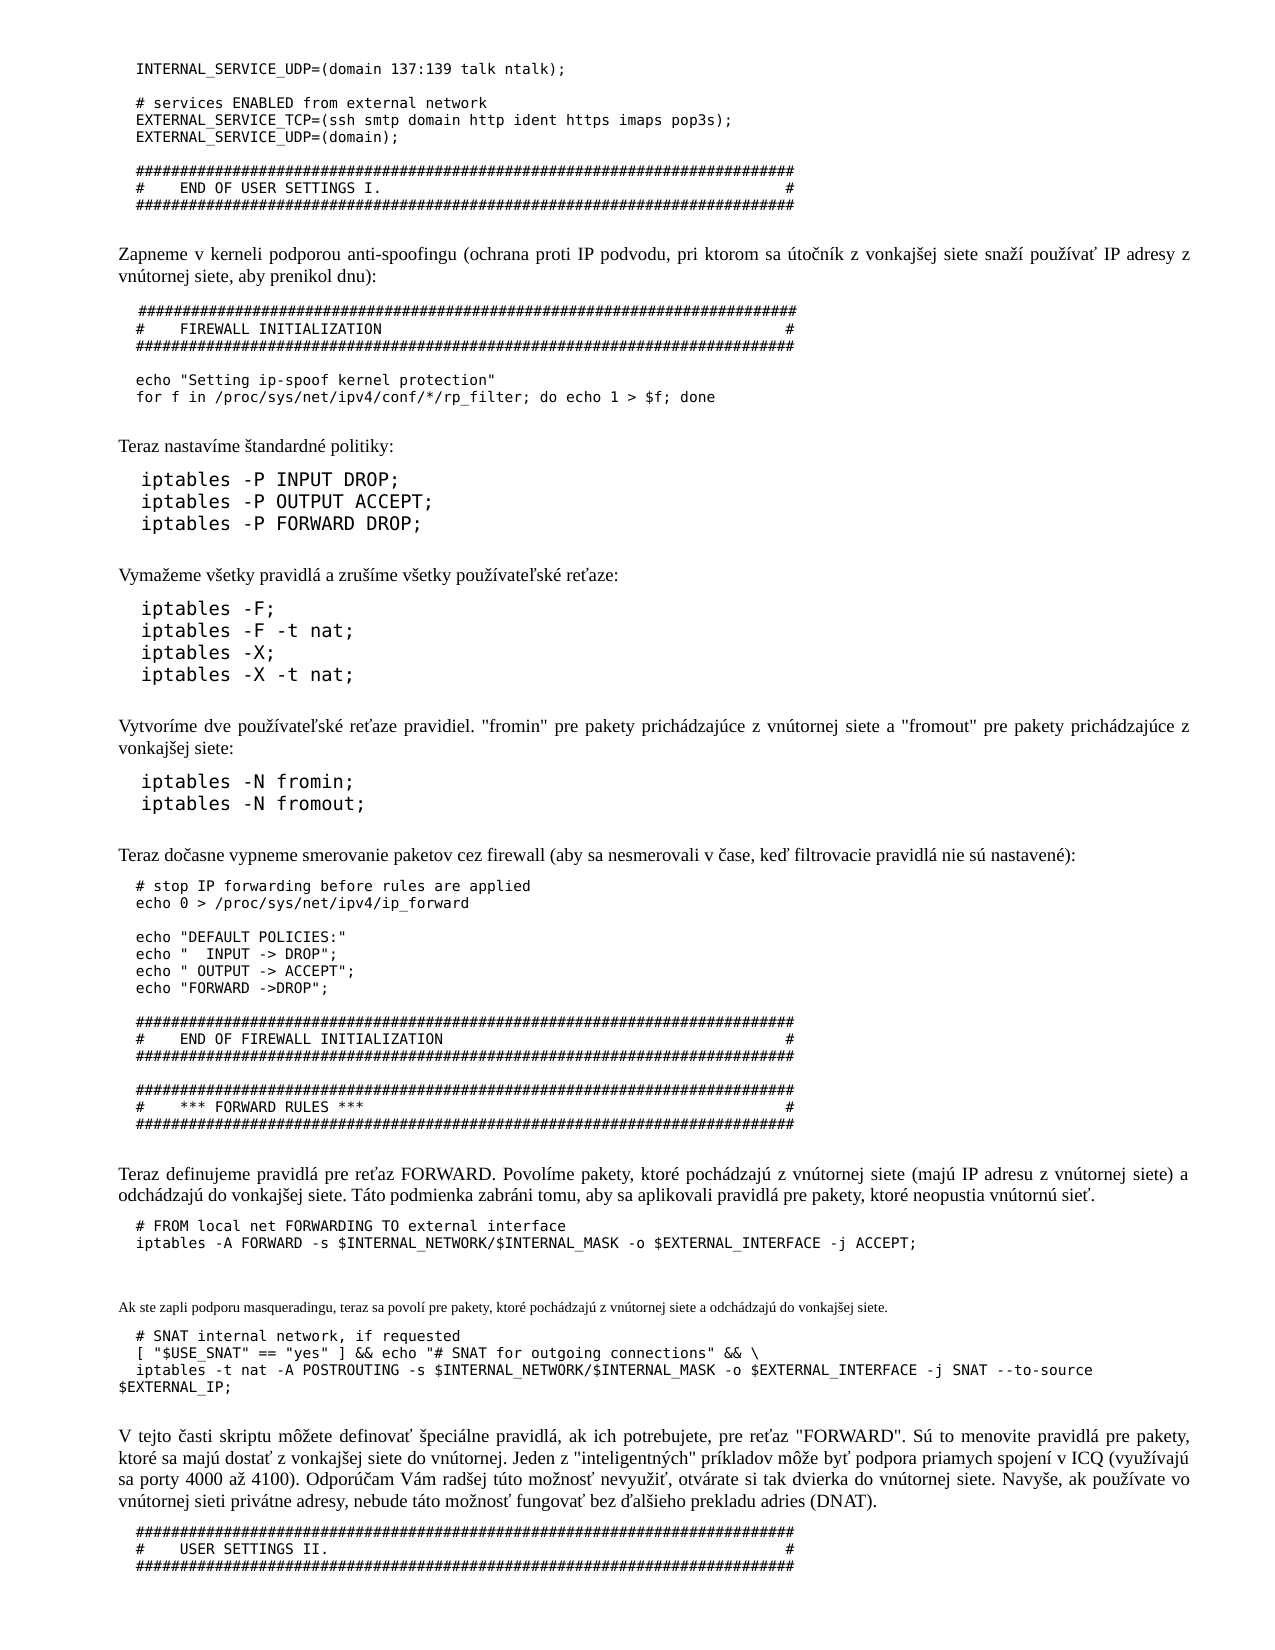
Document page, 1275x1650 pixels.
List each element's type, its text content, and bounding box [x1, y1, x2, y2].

text # END OF USER SETTINGS I. # [118, 180, 1192, 197]
text # *** FORWARD RULES *** # [118, 1099, 1192, 1116]
text iptables -X -t nat; [118, 664, 1192, 686]
text # USER SETTINGS II. # [118, 1541, 1192, 1558]
text Ak ste zapli podporu masqueradingu, teraz sa povolí pre pakety, ktoré pochádzajú z vnútornej siete a odchádzajú do vonkajšej siete. [118, 1298, 1192, 1315]
text Teraz definujeme pravidlá pre reťaz FORWARD. Povolíme pakety, ktoré pochádzajú z vnútornej siete (majú IP adresu z vnútornej siete) a odchádzajú do vonkajšej siete. Táto podmienka zabráni tomu, aby sa aplikovali pravidlá pre pakety, ktoré neopustia vnútornú sieť. [118, 1162, 1192, 1206]
text iptables -P INPUT DROP; [118, 469, 1192, 491]
text Vytvoríme dve používateľské reťaze pravidiel. "fromin" pre pakety prichádzajúce z vnútornej siete a "fromout" pre pakety prichádzajúce z vonkajšej siete: [118, 715, 1192, 758]
text echo 0 > /proc/sys/net/ipv4/ip_forward [118, 895, 1192, 912]
text ########################################################################### [118, 1558, 1192, 1575]
text EXTERNAL_SERVICE_TCP=(ssh smtp domain http ident https imaps pop3s); [118, 112, 1192, 129]
text echo "FORWARD ->DROP"; [118, 980, 1192, 997]
text ########################################################################### [118, 163, 1192, 180]
text iptables -N fromin; [118, 771, 1192, 793]
text ########################################################################### [118, 338, 1192, 355]
text # services ENABLED from external network [118, 95, 1192, 112]
text ########################################################################### [118, 197, 1192, 214]
text # END OF FIREWALL INITIALIZATION # [118, 1031, 1192, 1048]
text iptables -X; [118, 642, 1192, 664]
text V tejto časti skriptu môžete definovať špeciálne pravidlá, ak ich potrebujete, pre reťaz "FORWARD". Sú to menovite pravidlá pre pakety, ktoré sa majú dostať z vonkajšej siete do vnútornej. Jeden z "inteligentných" príkladov môže byť podpora priamych spojení v ICQ (využívajú sa porty 4000 až 4100). Odporúčam Vám radšej túto možnosť nevyužiť, otvárate si tak dvierka do vnútornej siete. Navyše, ak používate vo vnútornej sieti privátne adresy, nebude táto možnosť fungovať bez ďalšieho prekladu adries (DNAT). [118, 1425, 1192, 1511]
text iptables -F; [118, 598, 1192, 620]
text # SNAT internal network, if requested [118, 1328, 1192, 1345]
text echo "Setting ip-spoof kernel protection" [118, 372, 1192, 389]
text iptables -P OUTPUT ACCEPT; [118, 491, 1192, 513]
text ########################################################################### [118, 299, 1192, 321]
text INTERNAL_SERVICE_UDP=(domain 137:139 talk ntalk); [118, 61, 1192, 78]
text # FROM local net FORWARDING TO external interface [118, 1218, 1192, 1235]
text iptables -t nat -A POSTROUTING -s $INTERNAL_NETWORK/$INTERNAL_MASK -o $EXTERNAL_INTERFACE -j SNAT --to-source $EXTERNAL_IP; [118, 1362, 1192, 1396]
text iptables -F -t nat; [118, 620, 1192, 642]
text ########################################################################### [118, 1524, 1192, 1541]
text ########################################################################### [118, 1014, 1192, 1031]
text ########################################################################### [118, 1082, 1192, 1099]
text ########################################################################### [118, 1116, 1192, 1133]
text Zapneme v kerneli podporou anti-spoofingu (ochrana proti IP podvodu, pri ktorom sa útočník z vonkajšej siete snaží používať IP adresy z vnútornej siete, aby prenikol dnu): [118, 243, 1192, 286]
text echo "DEFAULT POLICIES:" [118, 929, 1192, 946]
text Teraz nastavíme štandardné politiky: [118, 435, 1192, 457]
text # FIREWALL INITIALIZATION # [118, 321, 1192, 338]
text for f in /proc/sys/net/ipv4/conf/*/rp_filter; do echo 1 > $f; done [118, 389, 1192, 406]
text Vymažeme všetky pravidlá a zrušíme všetky používateľské reťaze: [118, 564, 1192, 586]
text Teraz dočasne vypneme smerovanie paketov cez firewall (aby sa nesmerovali v čase, keď filtrovacie pravidlá nie sú nastavené): [118, 844, 1192, 866]
text [ "$USE_SNAT" == "yes" ] && echo "# SNAT for outgoing connections" && \ [118, 1345, 1192, 1362]
text EXTERNAL_SERVICE_UDP=(domain); [118, 129, 1192, 146]
text # stop IP forwarding before rules are applied [118, 878, 1192, 895]
text iptables -A FORWARD -s $INTERNAL_NETWORK/$INTERNAL_MASK -o $EXTERNAL_INTERFACE -j ACCEPT; [118, 1235, 1192, 1252]
text echo " INPUT -> DROP"; [118, 946, 1192, 963]
text iptables -P FORWARD DROP; [118, 513, 1192, 535]
text ########################################################################### [118, 1048, 1192, 1065]
text iptables -N fromout; [118, 793, 1192, 815]
text echo " OUTPUT -> ACCEPT"; [118, 963, 1192, 980]
